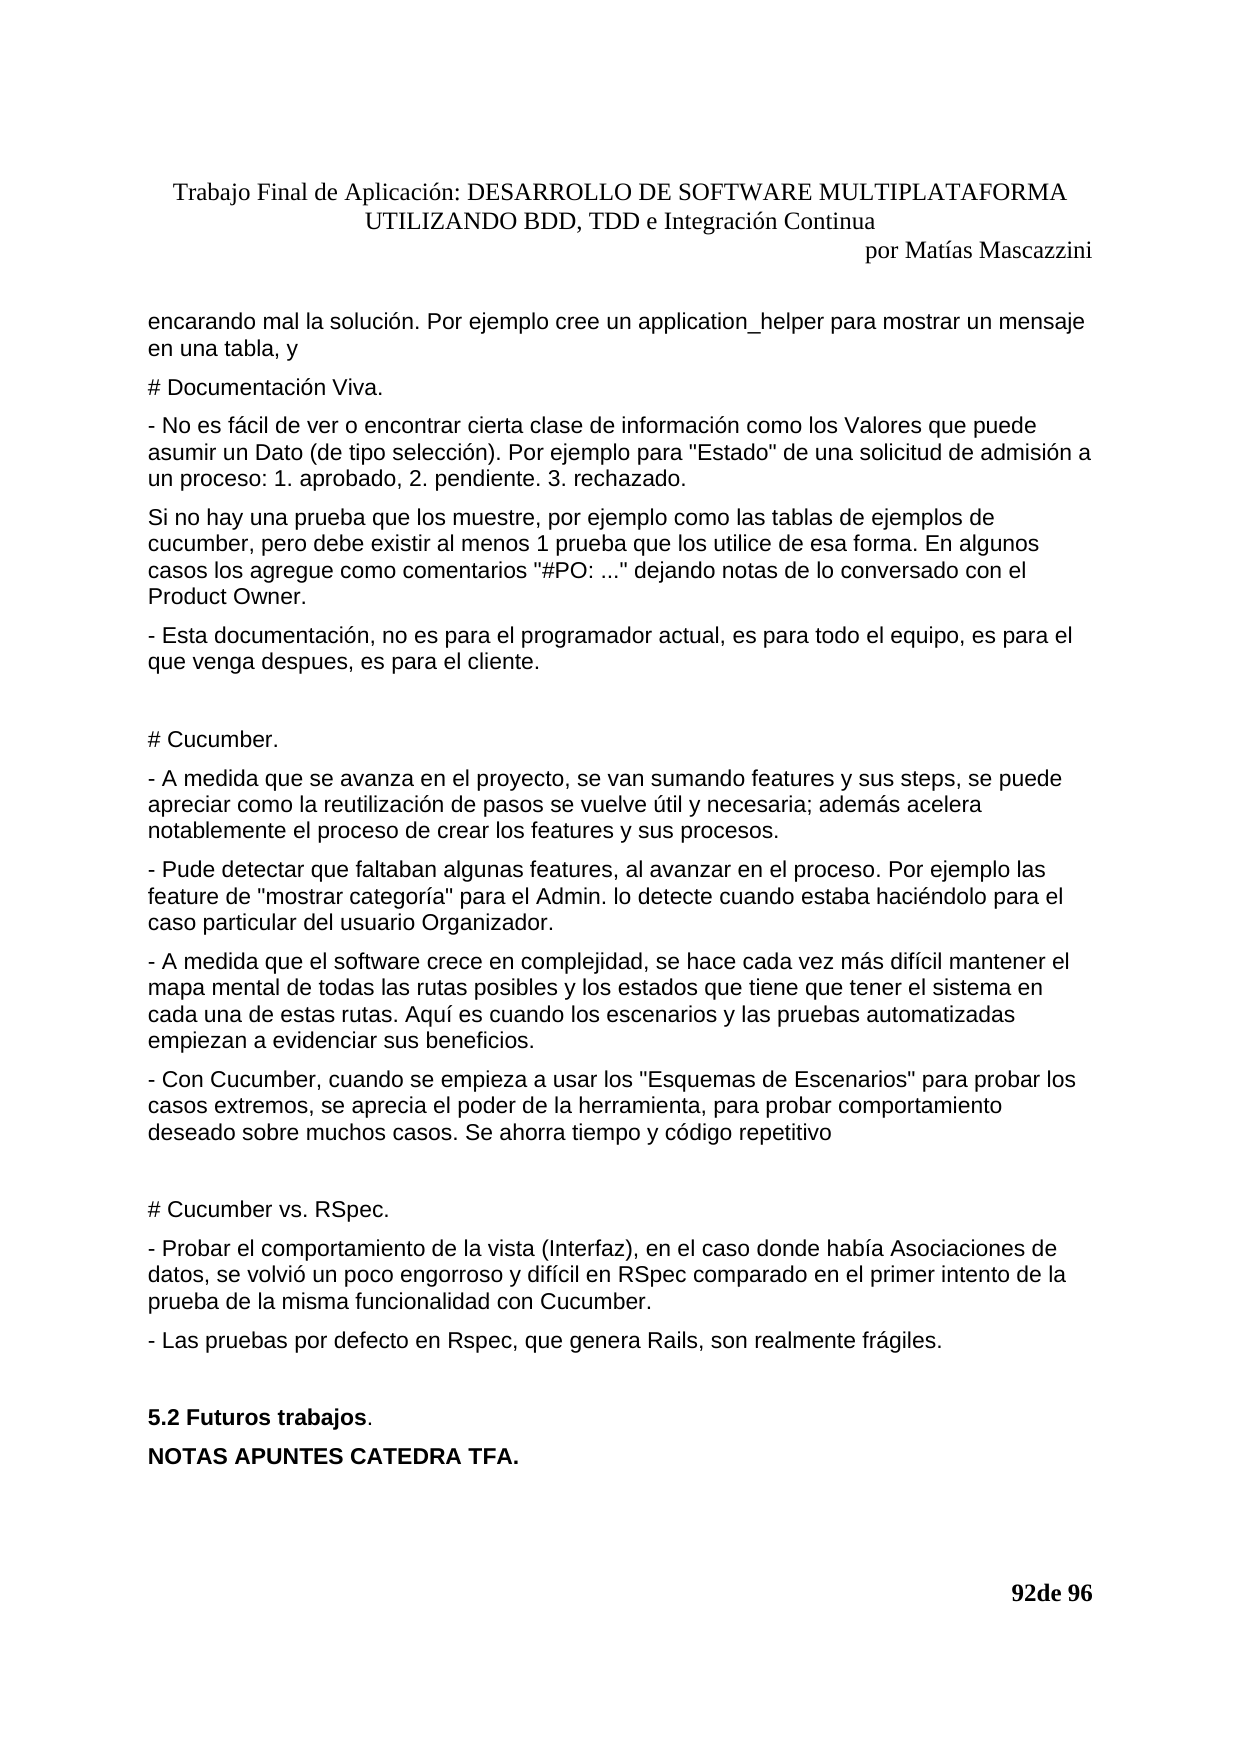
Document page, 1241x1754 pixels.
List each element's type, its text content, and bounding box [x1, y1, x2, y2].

text encarando mal la solución. Por ejemplo cree un application_helper para mostrar un mensaje en una tabla, y [148, 308, 1093, 361]
text # Cucumber. [148, 726, 1093, 752]
text - Esta documentación, no es para el programador actual, es para todo el equipo, es para el que venga despues, es para el cliente. [148, 622, 1093, 674]
text # Documentación Viva. [148, 373, 1093, 400]
text - No es fácil de ver o encontrar cierta clase de información como los Valores que puede asumir un Dato (de tipo selección). Por ejemplo para "Estado" de una solicitud de admisión a un proceso: 1. aprobado, 2. pendiente. 3. rechazado. [148, 412, 1093, 491]
text - Las pruebas por defecto en Rspec, que genera Rails, son realmente frágiles. [148, 1327, 1093, 1353]
text - A medida que se avanza en el proyecto, se van sumando features y sus steps, se puede apreciar como la reutilización de pasos se vuelve útil y necesaria; además acelera notablemente el proceso de crear los features y sus procesos. [148, 765, 1093, 844]
text - Probar el comportamiento de la vista (Interfaz), en el caso donde había Asociaciones de datos, se volvió un poco engorroso y difícil en RSpec comparado en el primer intento de la prueba de la misma funcionalidad con Cucumber. [148, 1235, 1093, 1314]
text - Con Cucumber, cuando se empieza a usar los "Esquemas de Escenarios" para probar los casos extremos, se aprecia el poder de la herramienta, para probar comportamiento deseado sobre muchos casos. Se ahorra tiempo y código repetitivo [148, 1066, 1093, 1145]
text # Cucumber vs. RSpec. [148, 1196, 1093, 1223]
text - A medida que el software crece en complejidad, se hace cada vez más difícil mantener el mapa mental de todas las rutas posibles y los estados que tiene que tener el sistema en cada una de estas rutas. Aquí es cuando los escenarios y las pruebas automatizadas empiezan a evidenciar sus beneficios. [148, 948, 1093, 1053]
text Si no hay una prueba que los muestre, por ejemplo como las tablas de ejemplos de cucumber, pero debe existir al menos 1 prueba que los utilice de esa forma. En algunos casos los agregue como comentarios "#PO: ..." dejando notas de lo conversado con el Product Owner. [148, 504, 1093, 609]
text - Pude detectar que faltaban algunas features, al avanzar en el proceso. Por ejemplo las feature de "mostrar categoría" para el Admin. lo detecte cuando estaba haciéndolo para el caso particular del usuario Organizador. [148, 856, 1093, 935]
text NOTAS APUNTES CATEDRA TFA. [148, 1443, 1093, 1469]
text 5.2 Futuros trabajos. [148, 1404, 1093, 1431]
